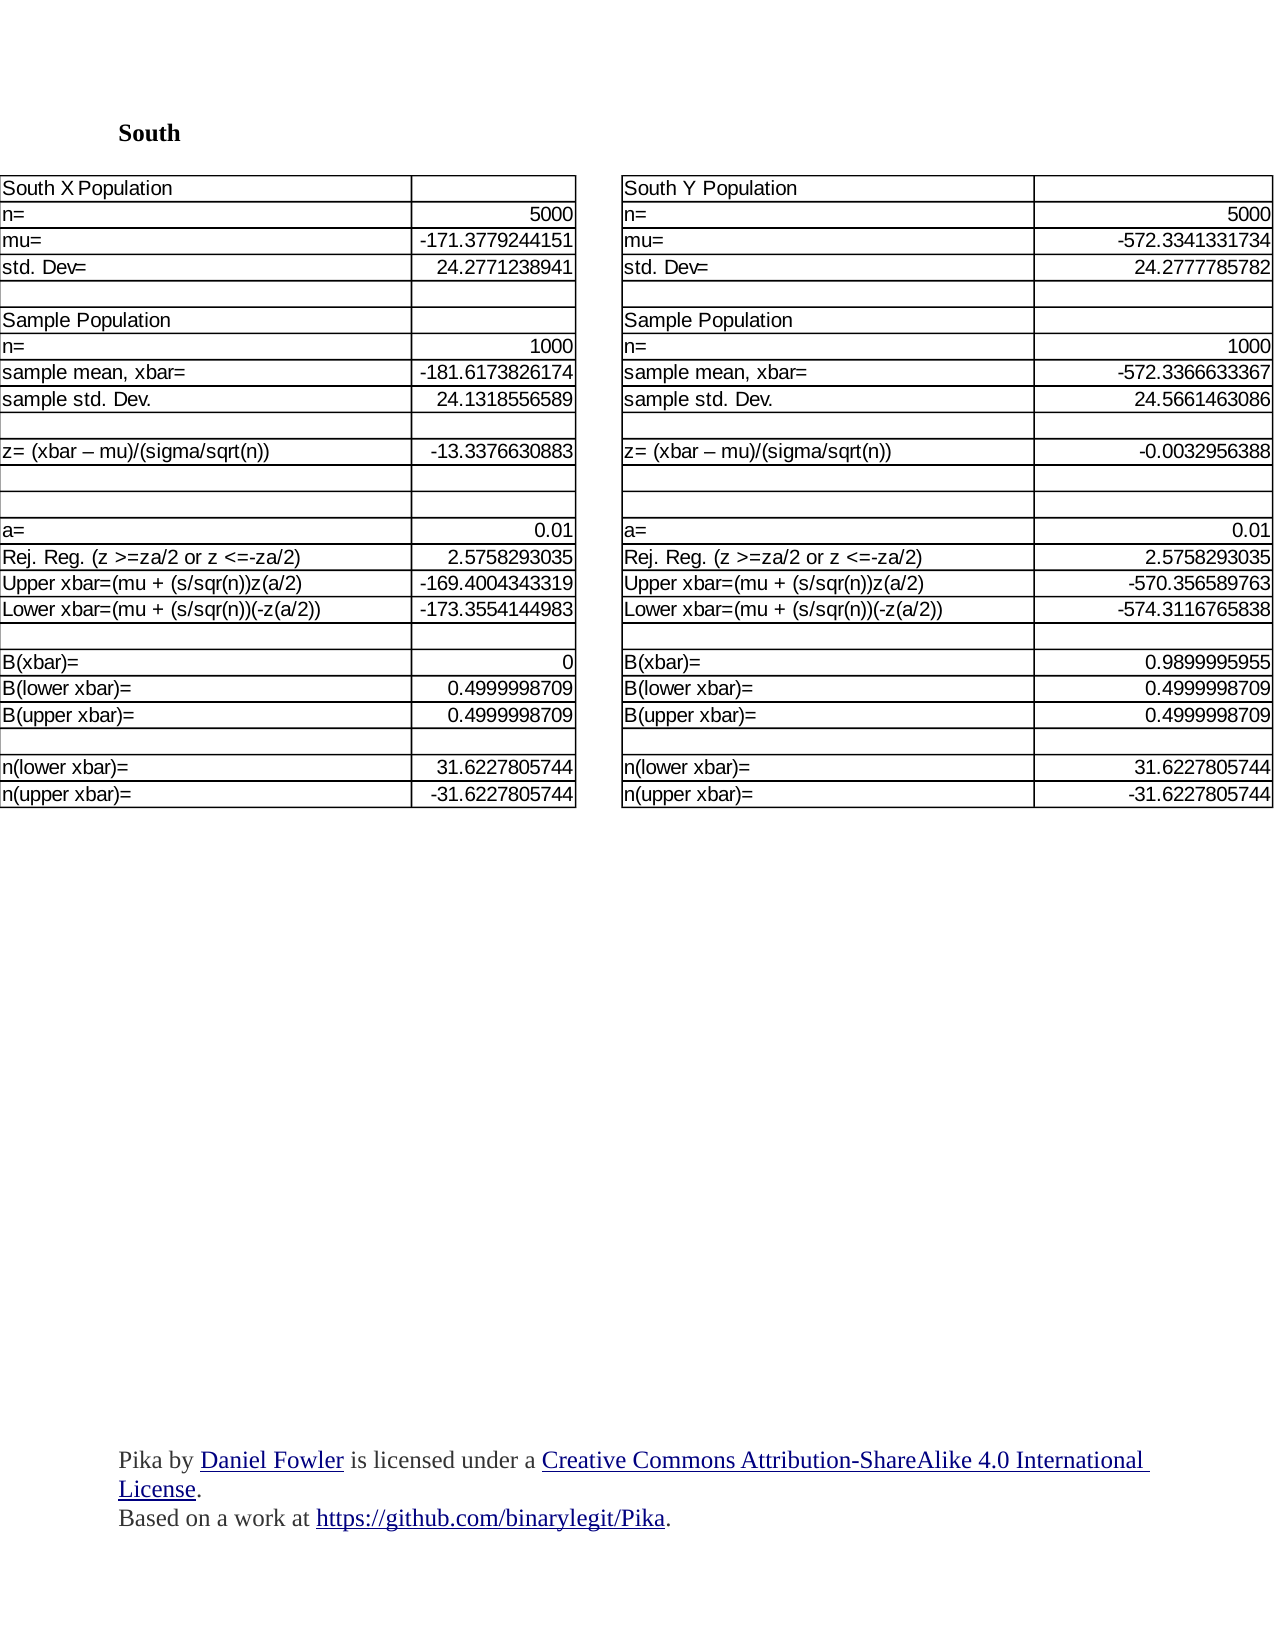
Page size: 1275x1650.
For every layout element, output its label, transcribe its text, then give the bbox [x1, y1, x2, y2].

text South [118, 118, 1157, 147]
